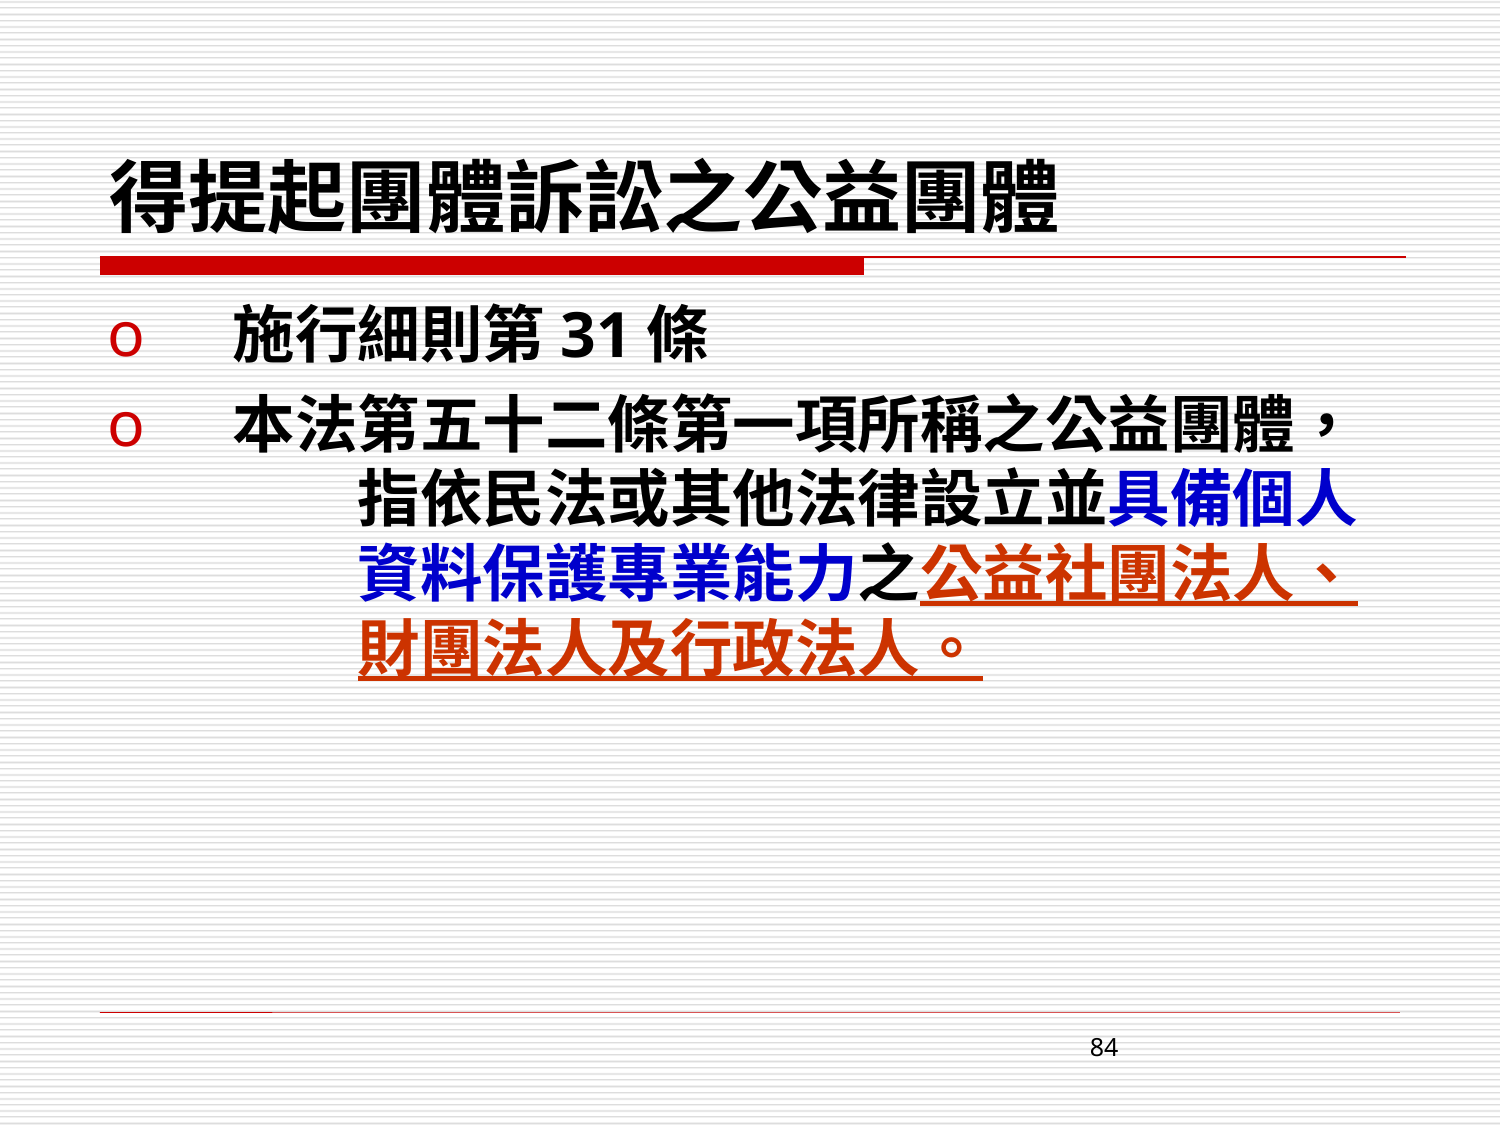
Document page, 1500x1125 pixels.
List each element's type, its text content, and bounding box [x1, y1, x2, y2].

list 施行細則第31條 本法第五十二條第一項所稱之公益團體，指依民法或其他法律設立並具備個人資料保護專業能力之公益社團法人、財團法人及行政法人。 [92, 287, 1406, 988]
text_box [1074, 1024, 1400, 1103]
title 得提起團體訴訟之公益團體 [94, 50, 1407, 250]
